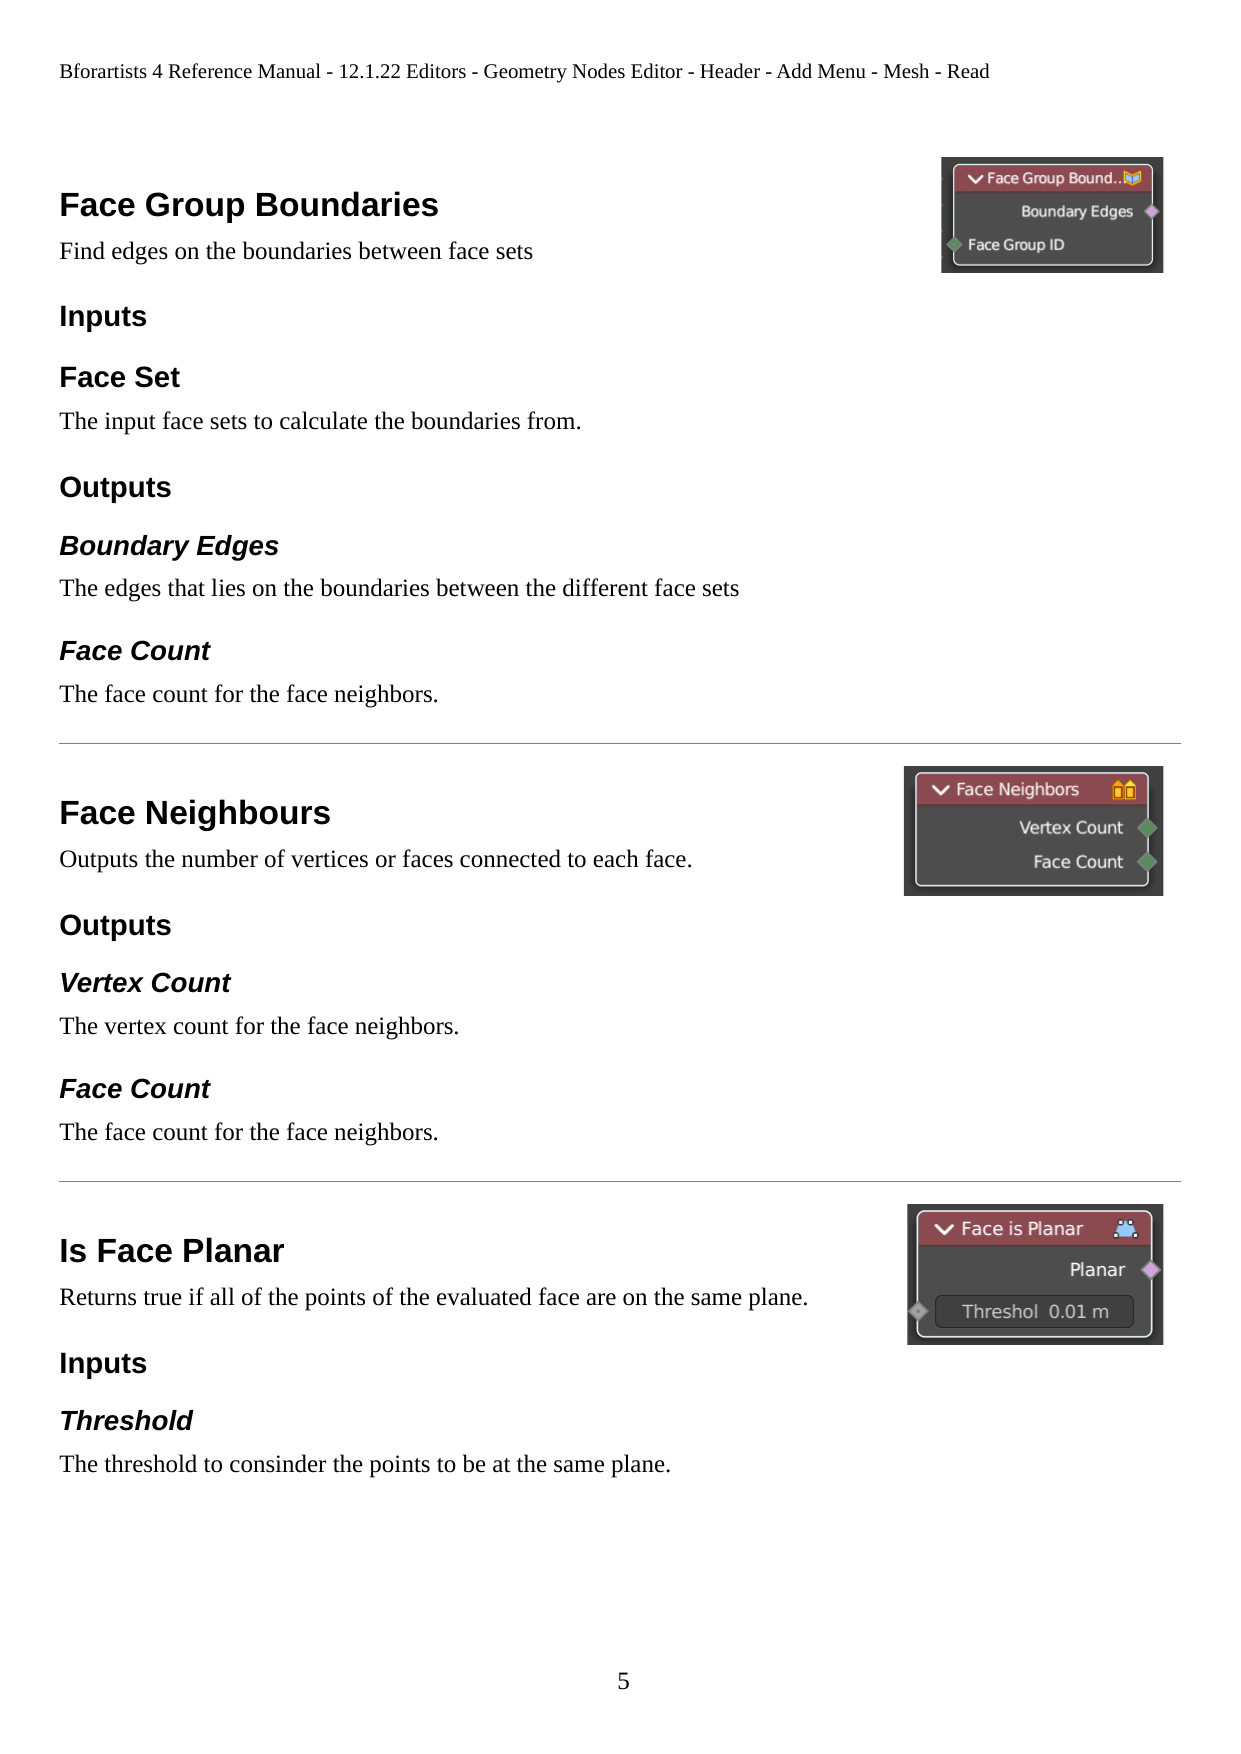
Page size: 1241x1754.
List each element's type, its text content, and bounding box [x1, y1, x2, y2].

subtitle Face Group Boundaries [59, 184, 941, 223]
text The edges that lies on the boundaries between the different face sets [59, 573, 1181, 602]
text The vertex count for the face neighbors. [59, 1011, 1181, 1040]
subtitle Outputs [59, 908, 1181, 942]
subtitle [1164, 1231, 1181, 1270]
picture [907, 1204, 1164, 1345]
subtitle Is Face Planar [59, 1231, 907, 1270]
text Find edges on the boundaries between face sets [59, 236, 941, 264]
subtitle Vertex Count [59, 967, 1181, 999]
subtitle [1164, 793, 1181, 832]
text Returns true if all of the points of the evaluated face are on the same plane. [59, 1282, 907, 1311]
subtitle Face Count [59, 635, 1181, 667]
subtitle Inputs [59, 1346, 1181, 1380]
subtitle Face Count [59, 1073, 1181, 1104]
subtitle Threshold [59, 1405, 1181, 1437]
subtitle Inputs [59, 299, 1181, 333]
subtitle Boundary Edges [59, 529, 1181, 561]
picture [941, 157, 1164, 273]
text The face count for the face neighbors. [59, 679, 1181, 708]
text The input face sets to calculate the boundaries from. [59, 406, 1181, 435]
subtitle Face Neighbours [59, 793, 903, 832]
subtitle [1164, 184, 1181, 223]
picture [903, 766, 1164, 896]
text The threshold to consinder the points to be at the same plane. [59, 1449, 1181, 1478]
text The face count for the face neighbors. [59, 1117, 1181, 1146]
subtitle Face Set [59, 360, 1181, 394]
text Outputs the number of vertices or faces connected to each face. [59, 844, 903, 873]
subtitle Outputs [59, 470, 1181, 504]
